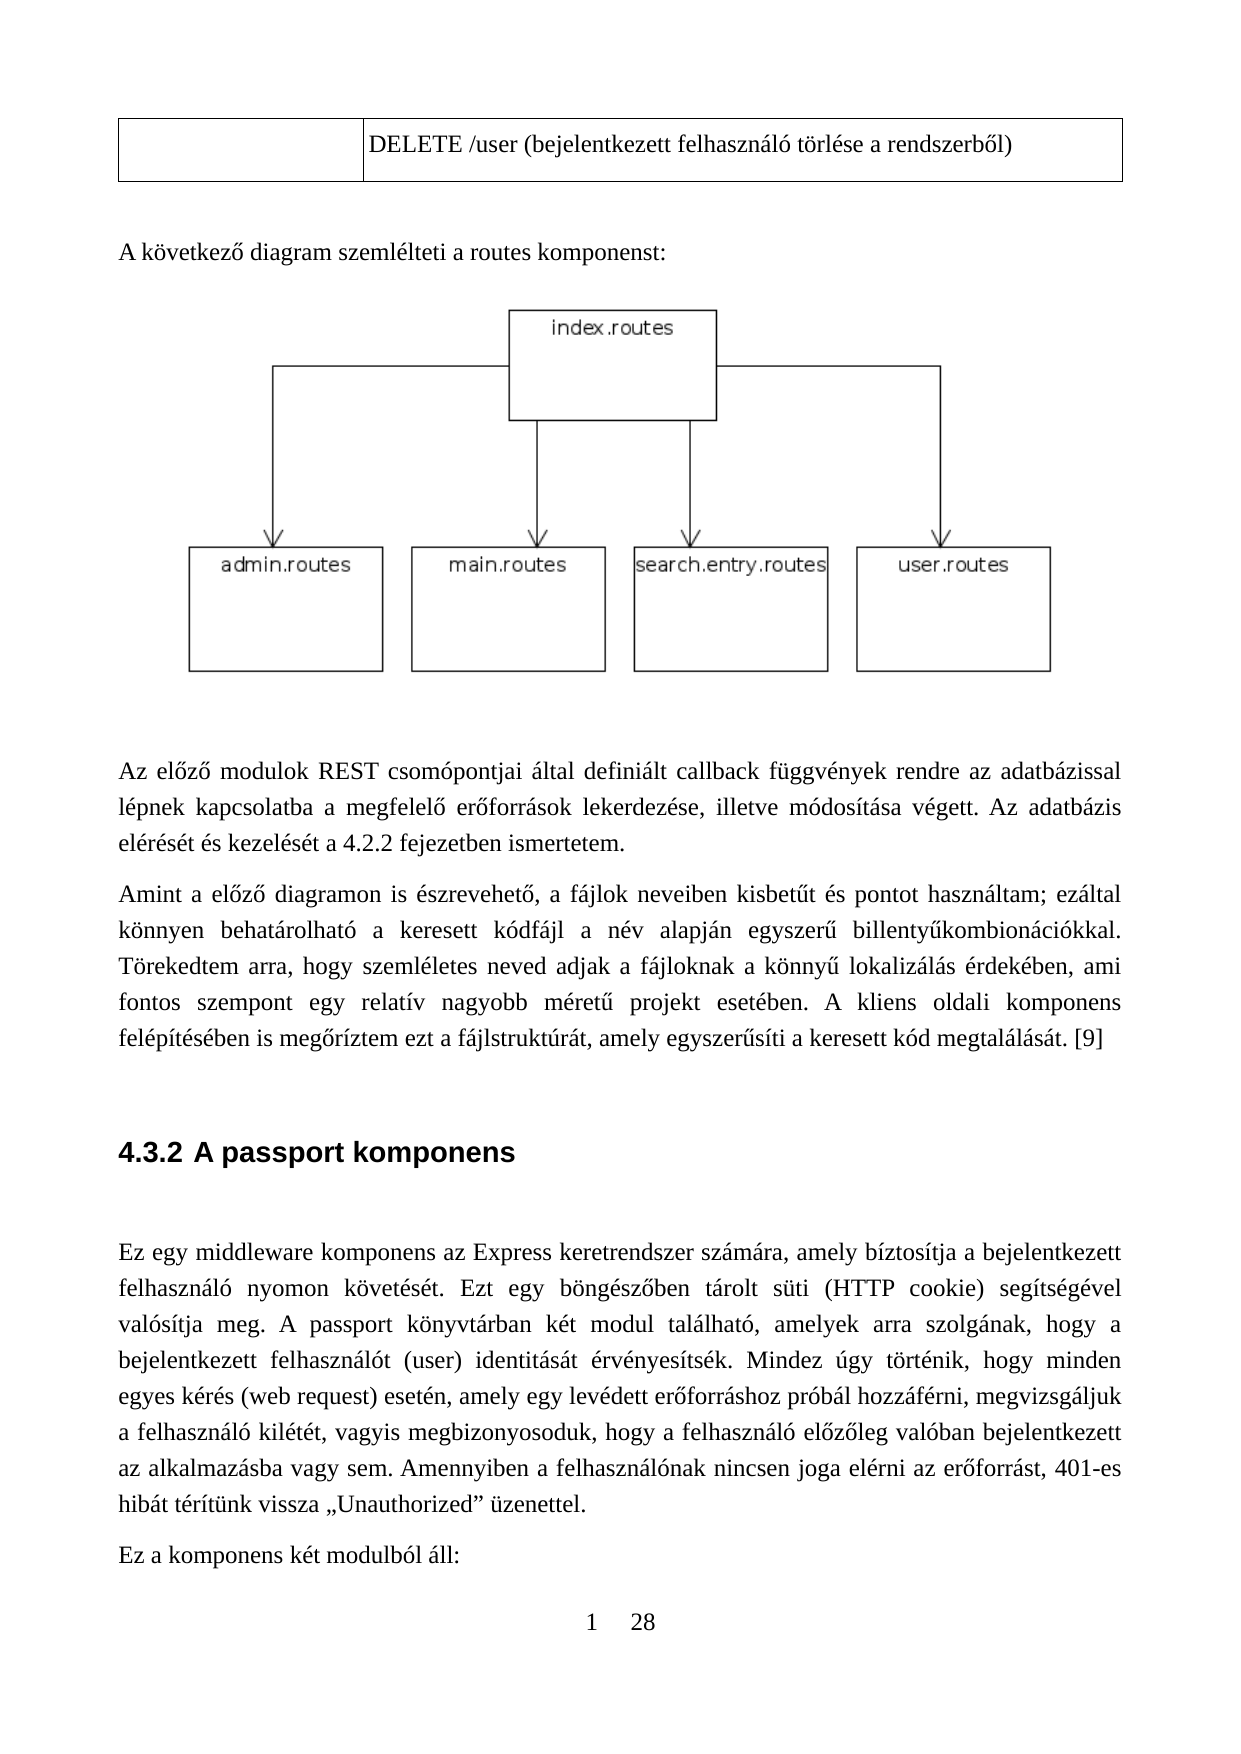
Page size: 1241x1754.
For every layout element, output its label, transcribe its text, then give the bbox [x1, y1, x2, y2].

subtitle A következő diagram szemlélteti a routes komponenst: [118, 232, 1122, 268]
subtitle Ez a komponens két modulból áll: [118, 1535, 1122, 1571]
table_cell [119, 119, 363, 181]
subtitle Amint a előző diagramon is észrevehető, a fájlok neveiben kisbetűt és pontot használtam; ezáltal könnyen behatárolható a keresett kódfájl a név alapján egyszerű billentyűkombionációkkal. Törekedtem arra, hogy szemléletes neved adjak a fájloknak a könnyű lokalizálás érdekében, ami fontos szempont egy relatív nagyobb méretű projekt esetében. A kliens oldali komponens felépítésében is megőríztem ezt a fájlstruktúrát, amely egyszerűsíti a keresett kód megtalálását. [9] [118, 874, 1122, 1054]
subtitle Ez egy middleware komponens az Express keretrendszer számára, amely bíztosítja a bejelentkezett felhasználó nyomon követését. Ezt egy böngészőben tárolt süti (HTTP cookie) segítségével valósítja meg. A passport könyvtárban két modul található, amelyek arra szolgának, hogy a bejelentkezett felhasználót (user) identitását érvényesítsék. Mindez úgy történik, hogy minden egyes kérés (web request) esetén, amely egy levédett erőforráshoz próbál hozzáférni, megvizsgáljuk a felhasználó kilétét, vagyis megbizonyosoduk, hogy a felhasználó előzőleg valóban bejelentkezett az alkalmazásba vagy sem. Amennyiben a felhasználónak nincsen joga elérni az erőforrást, 401-es hibát térítünk vissza „Unauthorized” üzenettel. [118, 1232, 1122, 1520]
subtitle Az előző modulok REST csomópontjai által definiált callback függvények rendre az adatbázissal lépnek kapcsolatba a megfelelő erőforrások lekerdezése, illetve módosítása végett. Az adatbázis elérését és kezelését a 4.2.2 fejezetben ismertetem. [118, 751, 1122, 859]
table_cell DELETE /user (bejelentkezett felhasználó törlése a rendszerből) [364, 119, 1122, 181]
subtitle A passport komponens [118, 1134, 1122, 1168]
picture [161, 282, 1079, 700]
